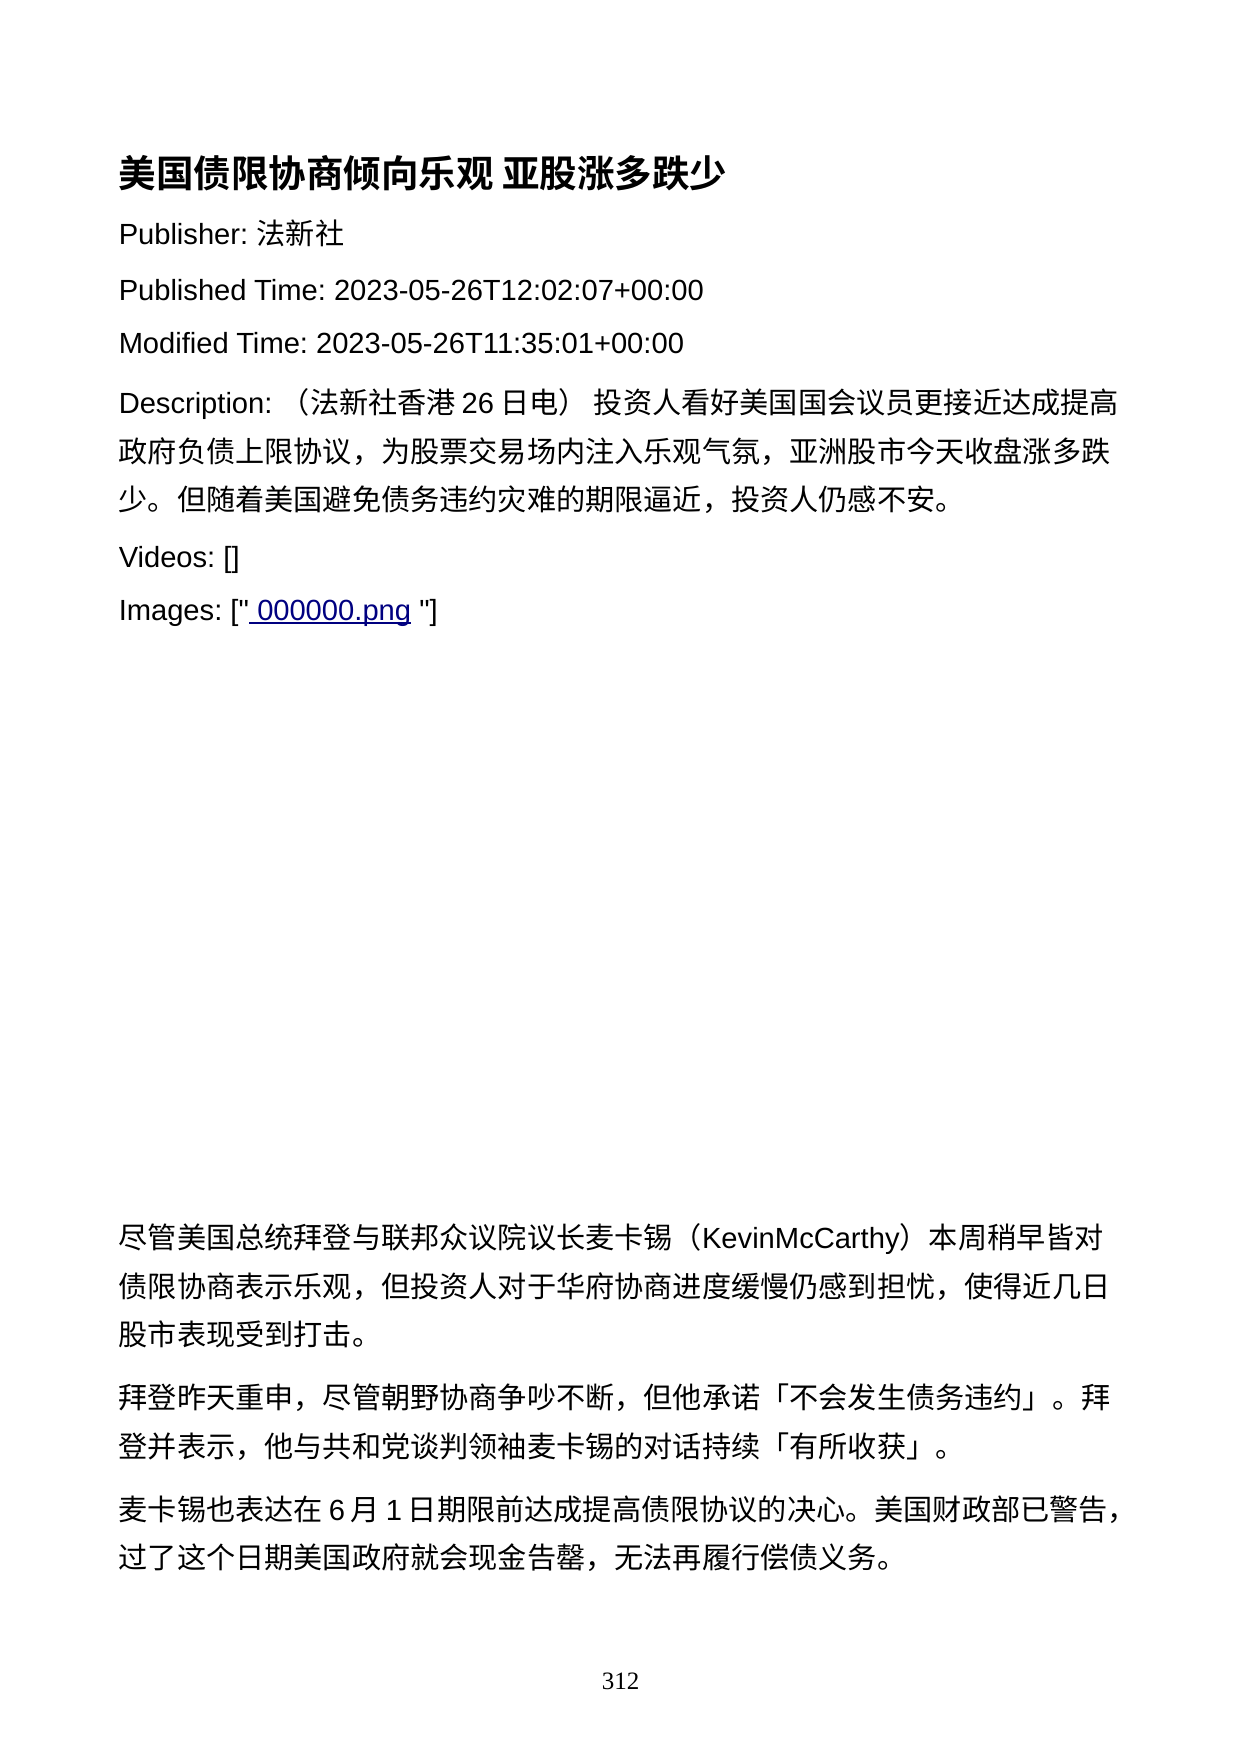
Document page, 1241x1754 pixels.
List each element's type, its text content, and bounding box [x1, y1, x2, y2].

text 拜登昨天重申，尽管朝野协商争吵不断，但他承诺「不会发生债务违约」。拜登并表示，他与共和党谈判领袖麦卡锡的对话持续「有所收获」。 [118, 1375, 1122, 1466]
text 麦卡锡也表达在6月1日期限前达成提高债限协议的决心。美国财政部已警告，过了这个日期美国政府就会现金告罄，无法再履行偿债义务。 [118, 1486, 1122, 1577]
text Images: [" 000000.png "] [118, 593, 1122, 627]
text Modified Time: 2023-05-26T11:35:01+00:00 [118, 327, 1122, 360]
text Publisher: 法新社 [118, 210, 1122, 253]
text Videos: [] [118, 540, 1122, 573]
text 尽管美国总统拜登与联邦众议院议长麦卡锡（KevinMcCarthy）本周稍早皆对债限协商表示乐观，但投资人对于华府协商进度缓慢仍感到担忧，使得近几日股市表现受到打击。 [118, 1214, 1122, 1354]
text Description: （法新社香港26日电） 投资人看好美国国会议员更接近达成提高政府负债上限协议，为股票交易场内注入乐观气氛，亚洲股市今天收盘涨多跌少。但随着美国避免债务违约灾难的期限逼近，投资人仍感不安。 [118, 380, 1122, 519]
subtitle 美国债限协商倾向乐观 亚股涨多跌少 [118, 143, 1122, 198]
text Published Time: 2023-05-26T12:02:07+00:00 [118, 273, 1122, 307]
